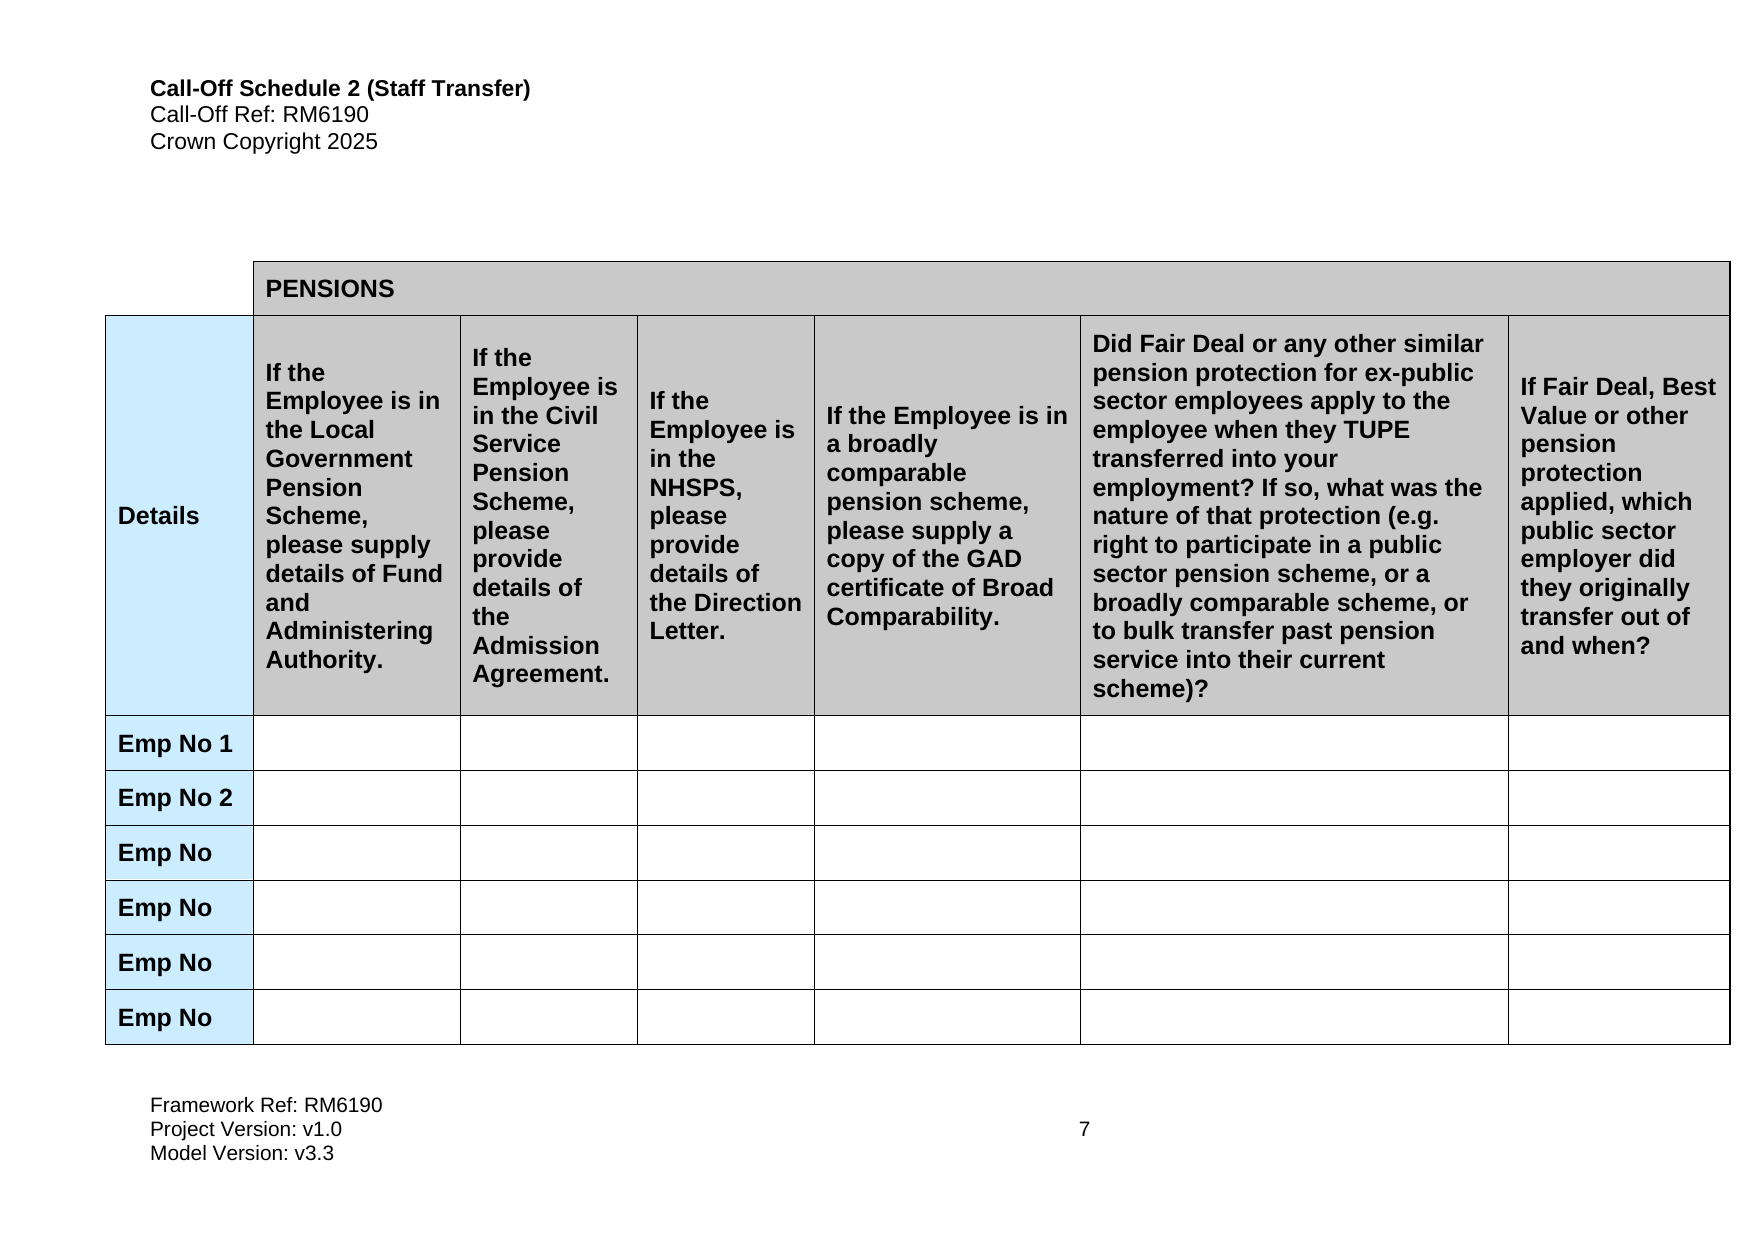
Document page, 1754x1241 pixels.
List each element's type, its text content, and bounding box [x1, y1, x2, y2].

table_cell [815, 771, 1080, 825]
table_cell [1509, 771, 1729, 825]
table_cell [638, 826, 814, 879]
table_cell Emp No [106, 935, 253, 989]
table_cell [254, 771, 460, 825]
table_cell [638, 881, 814, 934]
table_header [106, 261, 253, 315]
table_cell [638, 716, 814, 770]
table_cell [1081, 990, 1508, 1044]
table_cell [815, 716, 1080, 770]
table_cell [461, 935, 637, 989]
table_cell [815, 935, 1080, 989]
table_cell Details [106, 316, 253, 715]
table_cell [461, 716, 637, 770]
table_cell Emp No [106, 881, 253, 934]
table_cell [815, 990, 1080, 1044]
table_cell [638, 935, 814, 989]
table_cell [254, 826, 460, 879]
table_cell Emp No 1 [106, 716, 253, 770]
table_cell [1081, 881, 1508, 934]
table_cell [461, 771, 637, 825]
table_cell If the Employee is in the Civil Service Pension Scheme, please provide details of the Admission Agreement. [461, 316, 637, 715]
table_cell Emp No [106, 990, 253, 1044]
table_cell [1509, 935, 1729, 989]
table_cell If the Employee is in the Local Government Pension Scheme, please supply details of Fund and Administering Authority. [254, 316, 460, 715]
table_cell [461, 881, 637, 934]
table_cell [254, 881, 460, 934]
table_cell Emp No [106, 826, 253, 879]
table_cell If the Employee is in a broadly comparable pension scheme, please supply a copy of the GAD certificate of Broad Comparability. [815, 316, 1080, 715]
table_cell Emp No 2 [106, 771, 253, 825]
table_cell [254, 716, 460, 770]
table_cell [254, 935, 460, 989]
table_cell If Fair Deal, Best Value or other pension protection applied, which public sector employer did they originally transfer out of and when? [1509, 316, 1729, 715]
table_cell Did Fair Deal or any other similar pension protection for ex-public sector employees apply to the employee when they TUPE transferred into your employment? If so, what was the nature of that protection (e.g. right to participate in a public sector pension scheme, or a broadly comparable scheme, or to bulk transfer past pension service into their current scheme)? [1081, 316, 1508, 715]
table_cell [815, 881, 1080, 934]
table_cell [1509, 881, 1729, 934]
table_cell [1509, 826, 1729, 879]
table_cell [254, 990, 460, 1044]
table_cell [1081, 771, 1508, 825]
table_cell [1081, 716, 1508, 770]
table_cell [638, 771, 814, 825]
table_cell [461, 826, 637, 879]
table_cell [1081, 826, 1508, 879]
table_cell [1509, 716, 1729, 770]
table_cell [638, 990, 814, 1044]
table_cell [815, 826, 1080, 879]
table_cell [1081, 935, 1508, 989]
table_header PENSIONS [254, 262, 1729, 315]
table_cell [461, 990, 637, 1044]
table_cell If the Employee is in the NHSPS, please provide details of the Direction Letter. [638, 316, 814, 715]
table_cell [1509, 990, 1729, 1044]
